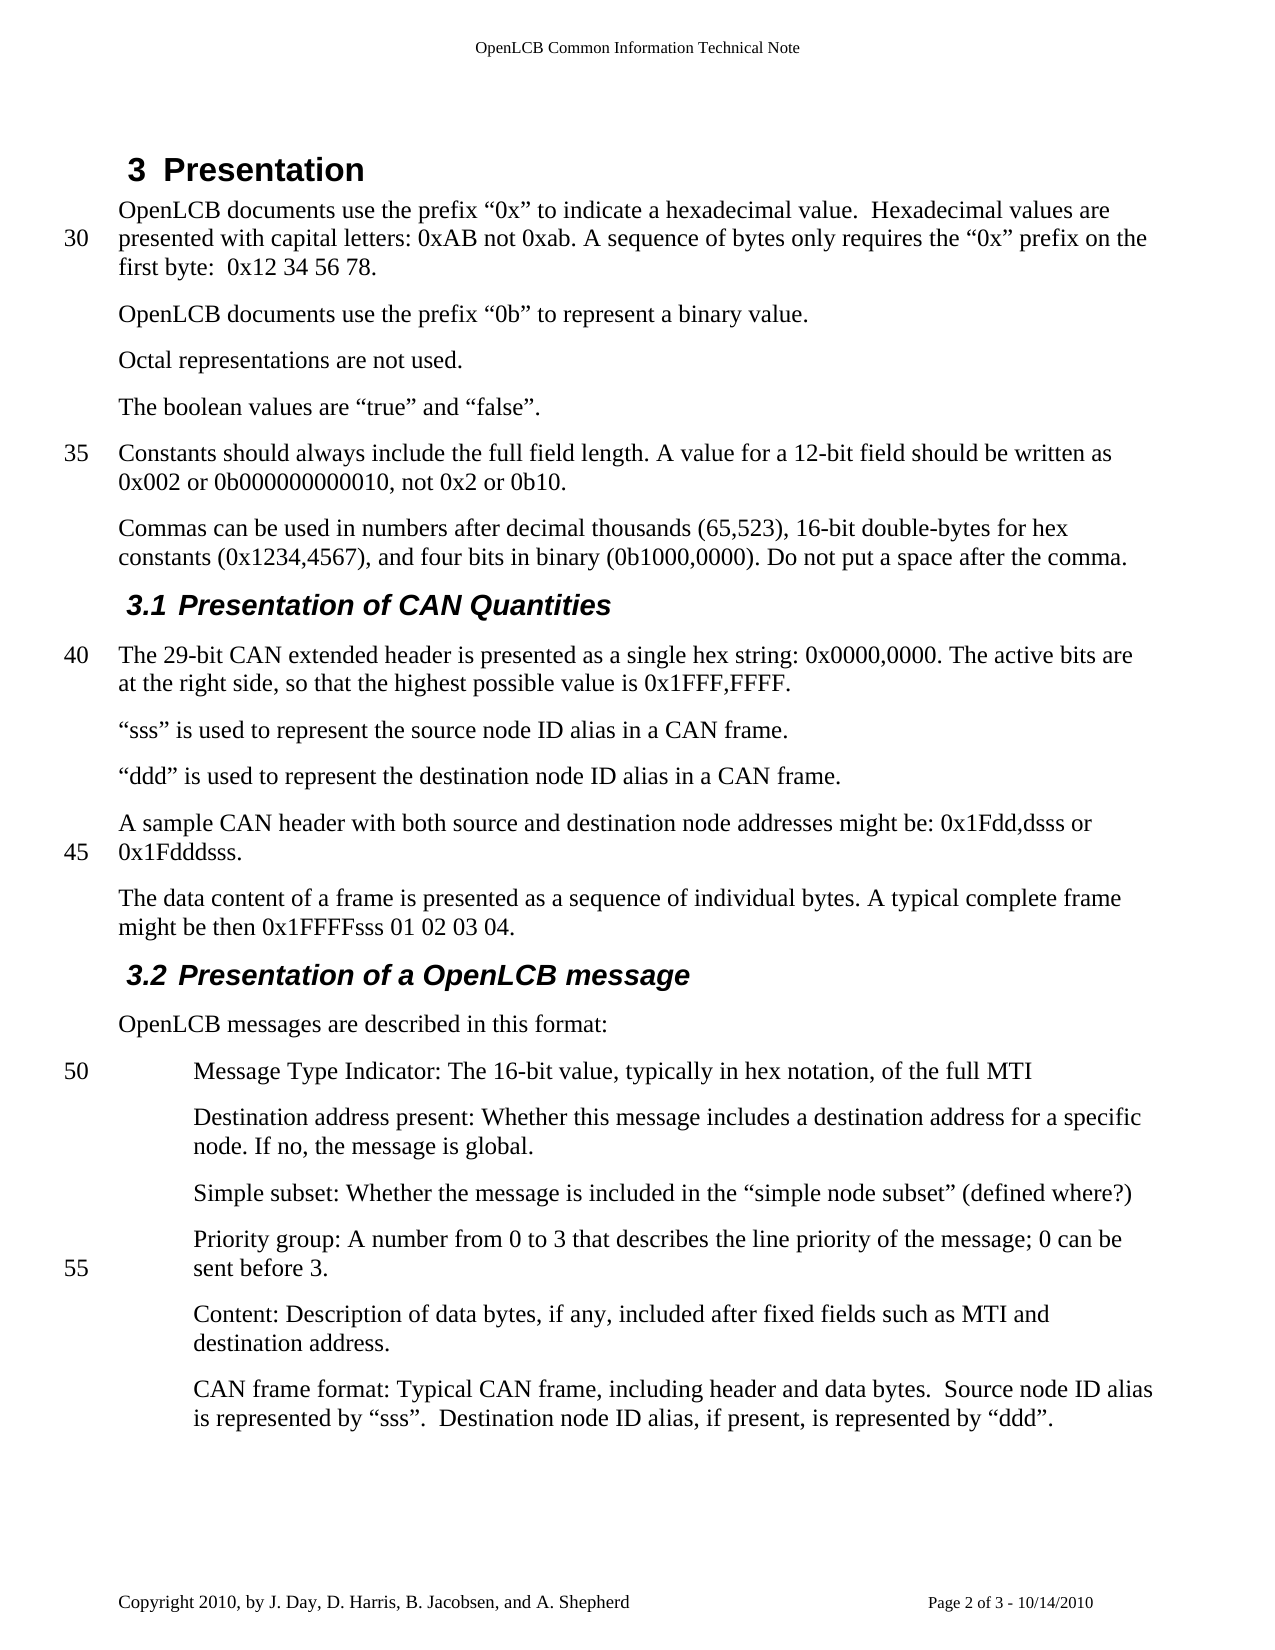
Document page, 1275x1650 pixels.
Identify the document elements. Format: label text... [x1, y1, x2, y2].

text The boolean values are “true” and “false”. [118, 392, 1157, 420]
text OpenLCB messages are described in this format: [118, 1009, 1157, 1038]
text “sss” is used to represent the source node ID alias in a CAN frame. [118, 715, 1157, 744]
text OpenLCB documents use the prefix “0b” to represent a binary value. [118, 299, 1157, 327]
text Constants should always include the full field length. A value for a 12-bit field should be written as 0x002 or 0b000000000010, not 0x2 or 0b10. [118, 438, 1157, 496]
text Commas can be used in numbers after decimal thousands (65,523), 16-bit double-bytes for hex constants (0x1234,4567), and four bits in binary (0b1000,0000). Do not put a space after the comma. [118, 513, 1157, 571]
subtitle Presentation [118, 150, 1157, 188]
subtitle Presentation of a OpenLCB message [118, 958, 1157, 992]
text Priority group: A number from 0 to 3 that describes the line priority of the message; 0 can be sent before 3. [193, 1224, 1157, 1282]
text Message Type Indicator: The 16-bit value, typically in hex notation, of the full MTI [193, 1056, 1157, 1085]
text Content: Description of data bytes, if any, included after fixed fields such as MTI and destination address. [193, 1299, 1157, 1357]
text Simple subset: Whether the message is included in the “simple node subset” (defined where?) [193, 1178, 1157, 1206]
text The 29-bit CAN extended header is presented as a single hex string: 0x0000,0000. The active bits are at the right side, so that the highest possible value is 0x1FFF,FFFF. [118, 640, 1157, 697]
text A sample CAN header with both source and destination node addresses might be: 0x1Fdd,dsss or 0x1Fdddsss. [118, 808, 1157, 865]
text Destination address present: Whether this message includes a destination address for a specific node. If no, the message is global. [193, 1102, 1157, 1160]
text OpenLCB documents use the prefix “0x” to indicate a hexadecimal value. Hexadecimal values are presented with capital letters: 0xAB not 0xab. A sequence of bytes only requires the “0x” prefix on the first byte: 0x12 34 56 78. [118, 195, 1157, 281]
text CAN frame format: Typical CAN frame, including header and data bytes. Source node ID alias is represented by “sss”. Destination node ID alias, if present, is represented by “ddd”. [193, 1374, 1157, 1432]
text The data content of a frame is presented as a sequence of individual bytes. A typical complete frame might be then 0x1FFFFsss 01 02 03 04. [118, 883, 1157, 941]
text Octal representations are not used. [118, 345, 1157, 374]
subtitle Presentation of CAN Quantities [118, 588, 1157, 622]
text “ddd” is used to represent the destination node ID alias in a CAN frame. [118, 761, 1157, 790]
